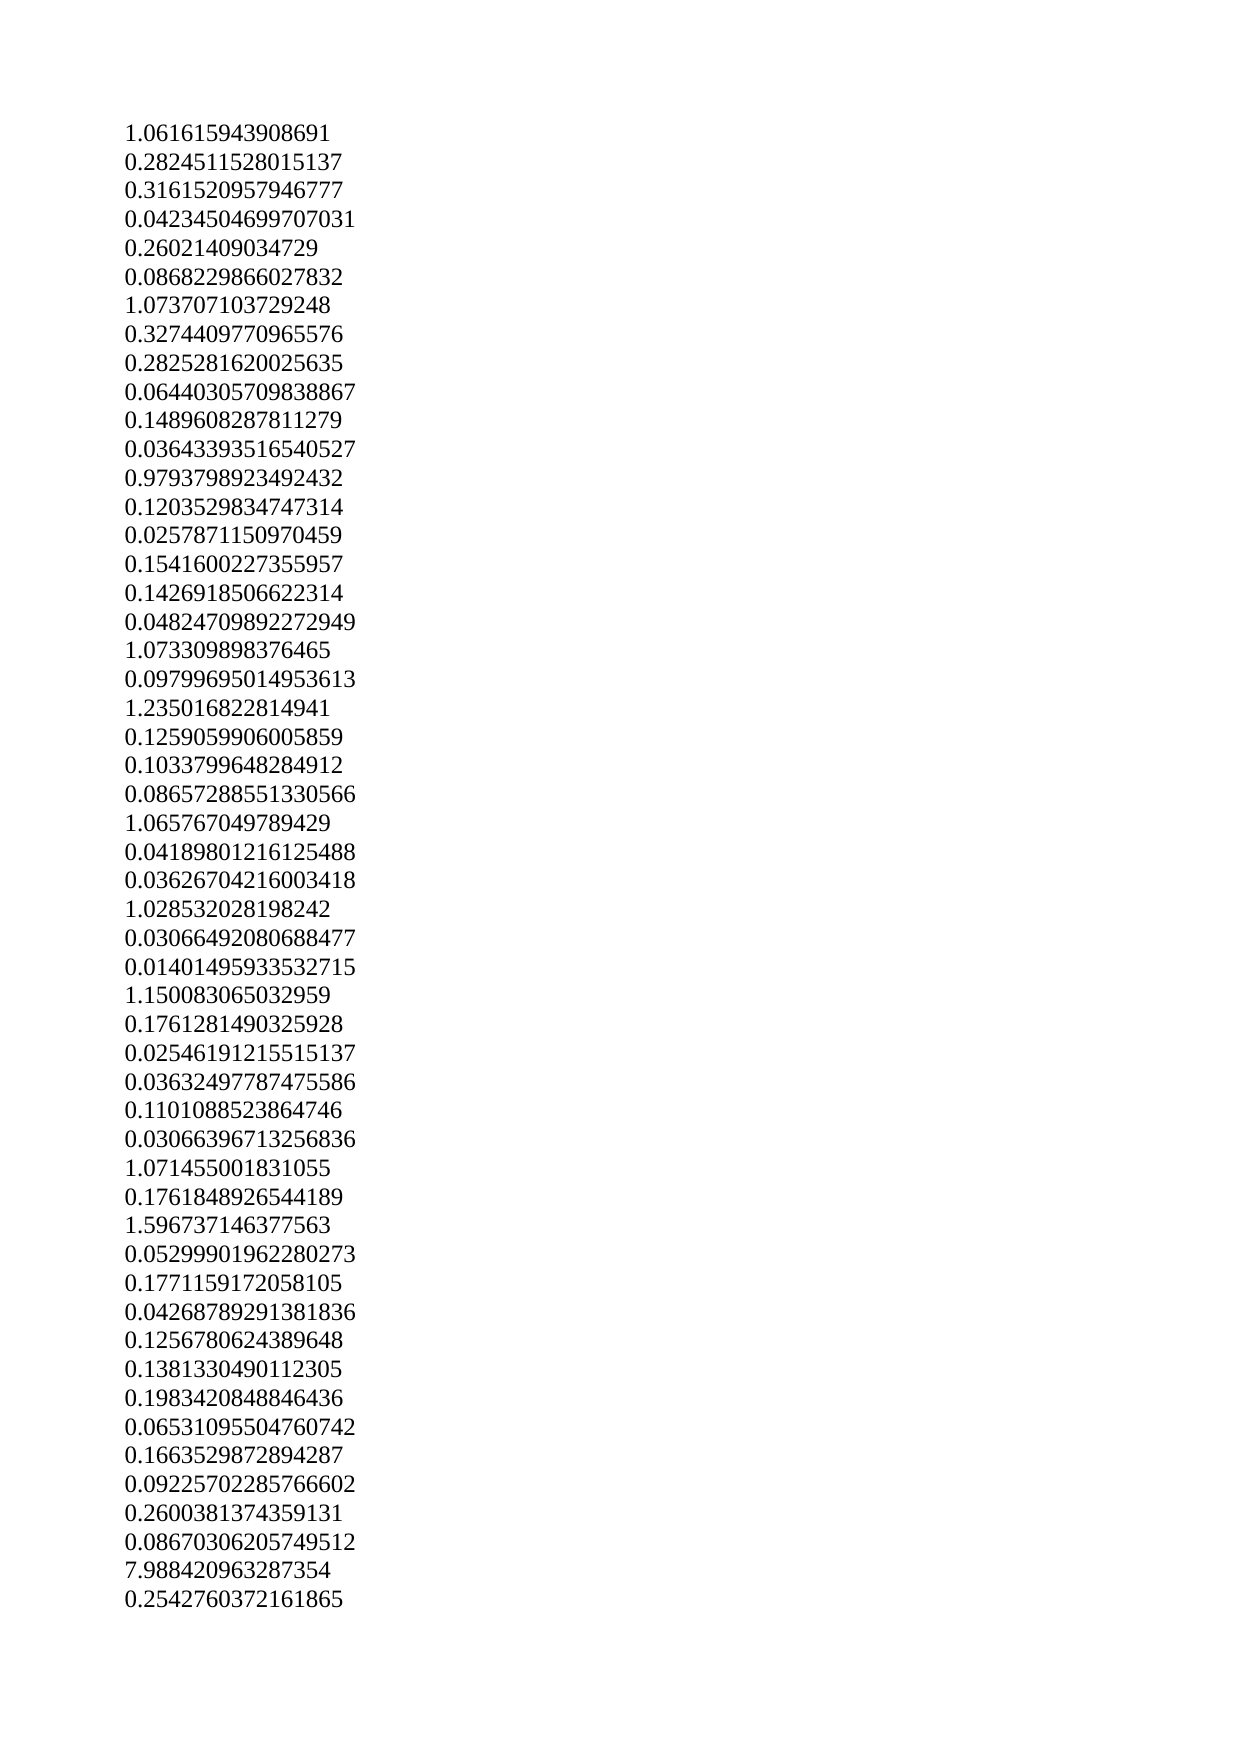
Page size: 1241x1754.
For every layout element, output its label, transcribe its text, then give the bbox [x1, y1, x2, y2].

text 0.09799695014953613 [118, 664, 1122, 693]
text 0.3274409770965576 [118, 319, 1122, 348]
text 0.08670306205749512 [118, 1527, 1122, 1556]
text 1.073309898376465 [118, 636, 1122, 664]
text 0.26021409034729 [118, 233, 1122, 262]
text 0.03066492080688477 [118, 923, 1122, 952]
text 0.03632497787475586 [118, 1067, 1122, 1096]
text 0.2824511528015137 [118, 147, 1122, 176]
text 1.071455001831055 [118, 1153, 1122, 1182]
text 0.1663529872894287 [118, 1441, 1122, 1469]
text 0.04824709892272949 [118, 607, 1122, 636]
text 0.1761281490325928 [118, 1009, 1122, 1038]
text 0.2825281620025635 [118, 348, 1122, 377]
text 0.1489608287811279 [118, 406, 1122, 434]
text 0.3161520957946777 [118, 176, 1122, 204]
text 0.03643393516540527 [118, 434, 1122, 463]
text 0.1259059906005859 [118, 722, 1122, 751]
text 1.028532028198242 [118, 894, 1122, 923]
text 0.9793798923492432 [118, 463, 1122, 492]
text 0.2542760372161865 [118, 1584, 1122, 1613]
text 1.065767049789429 [118, 808, 1122, 837]
text 0.1761848926544189 [118, 1182, 1122, 1211]
text 0.04189801216125488 [118, 837, 1122, 866]
text 0.06531095504760742 [118, 1412, 1122, 1441]
text 0.1033799648284912 [118, 751, 1122, 779]
text 0.0257871150970459 [118, 521, 1122, 549]
text 0.05299901962280273 [118, 1239, 1122, 1268]
text 1.150083065032959 [118, 981, 1122, 1009]
text 0.06440305709838867 [118, 377, 1122, 406]
text 1.073707103729248 [118, 291, 1122, 319]
text 0.1426918506622314 [118, 578, 1122, 607]
text 0.1983420848846436 [118, 1383, 1122, 1412]
text 0.1101088523864746 [118, 1096, 1122, 1124]
text 1.061615943908691 [118, 118, 1122, 147]
text 0.04234504699707031 [118, 204, 1122, 233]
text 0.03626704216003418 [118, 866, 1122, 894]
text 0.2600381374359131 [118, 1498, 1122, 1527]
text 1.596737146377563 [118, 1211, 1122, 1239]
text 1.235016822814941 [118, 693, 1122, 722]
text 0.04268789291381836 [118, 1297, 1122, 1326]
text 0.1256780624389648 [118, 1326, 1122, 1354]
text 7.988420963287354 [118, 1556, 1122, 1584]
text 0.1541600227355957 [118, 549, 1122, 578]
text 0.01401495933532715 [118, 952, 1122, 981]
text 0.09225702285766602 [118, 1469, 1122, 1498]
text 0.1381330490112305 [118, 1354, 1122, 1383]
text 0.0868229866027832 [118, 262, 1122, 291]
text 0.03066396713256836 [118, 1124, 1122, 1153]
text 0.08657288551330566 [118, 779, 1122, 808]
text 0.02546191215515137 [118, 1038, 1122, 1067]
text 0.1203529834747314 [118, 492, 1122, 521]
text 0.1771159172058105 [118, 1268, 1122, 1297]
